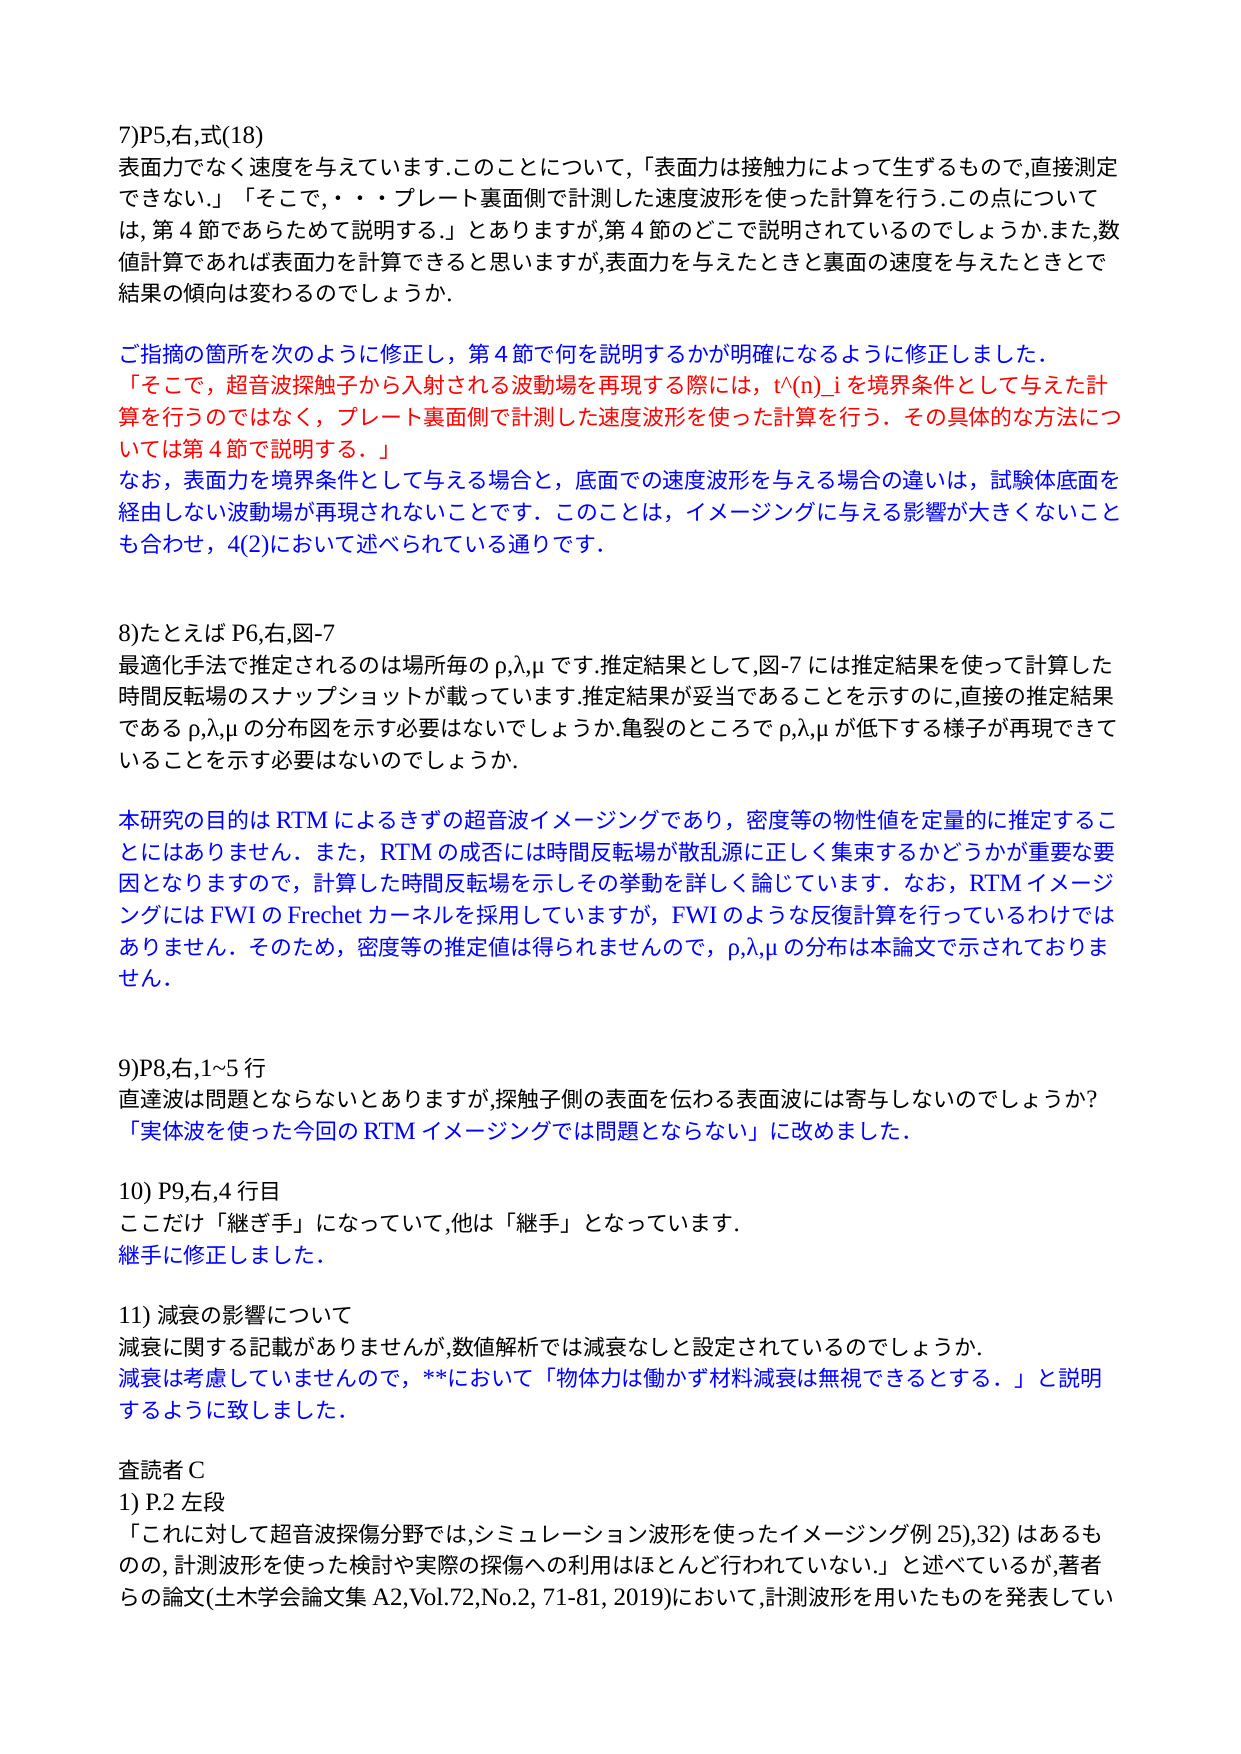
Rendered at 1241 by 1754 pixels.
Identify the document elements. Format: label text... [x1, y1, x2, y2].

text 「これに対して超音波探傷分野では,シミュレーション波形を使ったイメージング例 25),32) はあるものの, 計測波形を使った検討や実際の探傷への利用はほとんど行われていない.」と述べているが,著者らの論文(土木学会論文集 A2,Vol.72,No.2, 71-81, 2019)において,計測波形を用いたものを発表してい [118, 1517, 1122, 1612]
text 「そこで，超音波探触子から入射される波動場を再現する際には，t^(n)_iを境界条件として与えた計算を行うのではなく，プレート裏面側で計測した速度波形を使った計算を行う．その具体的な方法については第4節で説明する．」 [118, 368, 1122, 463]
text 減衰は考慮していませんので，**において「物体力は働かず材料減衰は無視できるとする．」と説明するように致しました． [118, 1361, 1122, 1425]
text 9)P8,右,1~5 行 [118, 1051, 1122, 1082]
text 「実体波を使った今回のRTMイメージングでは問題とならない」に改めました． [118, 1114, 1122, 1146]
text 査読者C [118, 1453, 1122, 1485]
text 継手に修正しました． [118, 1238, 1122, 1269]
text 7)P5,右,式(18) [118, 118, 1122, 150]
text 8)たとえば P6,右,図-7 [118, 616, 1122, 648]
text 表面力でなく速度を与えています.このことについて,「表面力は接触力によって生ずるもので,直接測定できない.」「そこで,・・・プレート裏面側で計測した速度波形を使った計算を行う.この点については, 第 4 節であらためて説明する.」とありますが,第 4 節のどこで説明されているのでしょうか.また,数値計算であれば表面力を計算できると思いますが,表面力を与えたときと裏面の速度を与えたときとで結果の傾向は変わるのでしょうか. [118, 150, 1122, 308]
text ここだけ「継ぎ手」になっていて,他は「継手」となっています. [118, 1206, 1122, 1238]
text ご指摘の箇所を次のように修正し，第４節で何を説明するかが明確になるように修正しました． [118, 337, 1122, 368]
text 11) 減衰の影響について [118, 1298, 1122, 1330]
text 直達波は問題とならないとありますが,探触子側の表面を伝わる表面波には寄与しないのでしょうか? [118, 1082, 1122, 1114]
text 10) P9,右,4 行目 [118, 1174, 1122, 1206]
text 最適化手法で推定されるのは場所毎のρ,λ,μです.推定結果として,図-7 には推定結果を使って計算した時間反転場のスナップショットが載っています.推定結果が妥当であることを示すのに,直接の推定結果であるρ,λ,μの分布図を示す必要はないでしょうか.亀裂のところでρ,λ,μが低下する様子が再現できていることを示す必要はないのでしょうか. [118, 648, 1122, 774]
text 減衰に関する記載がありませんが,数値解析では減衰なしと設定されているのでしょうか. [118, 1330, 1122, 1361]
text なお，表面力を境界条件として与える場合と，底面での速度波形を与える場合の違いは，試験体底面を経由しない波動場が再現されないことです．このことは，イメージングに与える影響が大きくないことも合わせ，4(2)において述べられている通りです． [118, 463, 1122, 558]
text 本研究の目的はRTMによるきずの超音波イメージングであり，密度等の物性値を定量的に推定することにはありません．また，RTMの成否には時間反転場が散乱源に正しく集束するかどうかが重要な要因となりますので，計算した時間反転場を示しその挙動を詳しく論じています．なお，RTMイメージングにはFWIのFrechetカーネルを採用していますが，FWIのような反復計算を行っているわけではありません．そのため，密度等の推定値は得られませんので，ρ,λ,μの分布は本論文で示されておりません． [118, 803, 1122, 993]
text 1) P.2 左段 [118, 1485, 1122, 1517]
